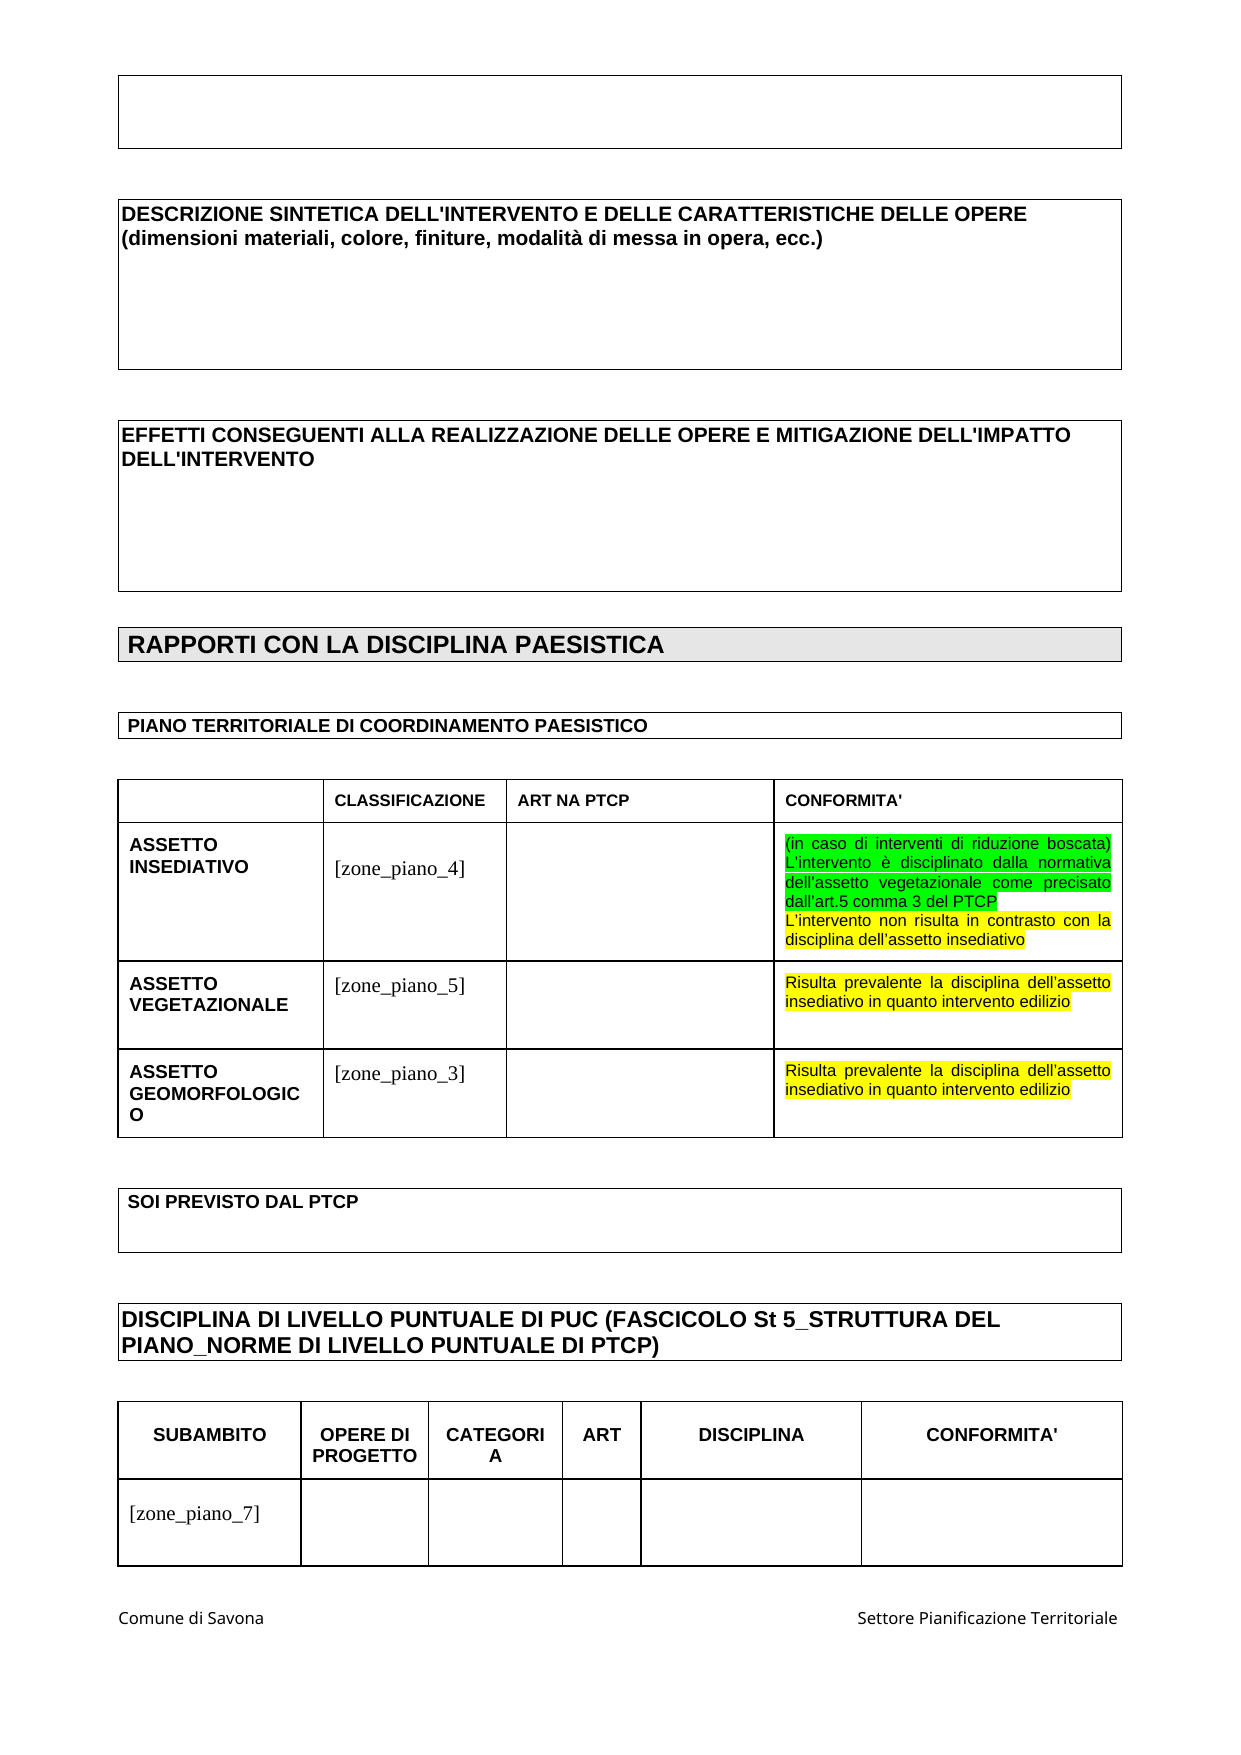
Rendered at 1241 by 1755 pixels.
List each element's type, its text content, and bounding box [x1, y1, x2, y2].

table_header [119, 780, 323, 821]
text SOI PREVISTO DAL PTCP [119, 1189, 1121, 1213]
table_cell [862, 1480, 1122, 1565]
table_cell ASSETTO VEGETAZIONALE [119, 962, 323, 1048]
table_cell (in caso di interventi di riduzione boscata) L’intervento è disciplinato dalla normativa dell’assetto vegetazionale come precisato dall’art.5 comma 3 del PTCP L’intervento non risulta in contrasto con la disciplina dell’assetto insediativo [775, 823, 1122, 960]
table_cell [302, 1480, 428, 1565]
table_cell [507, 823, 773, 960]
text RAPPORTI CON LA DISCIPLINA PAESISTICA [119, 628, 1121, 661]
table_cell ASSETTO GEOMORFOLOGICO [119, 1050, 323, 1137]
table_cell [zone_piano_7] [119, 1480, 300, 1565]
text EFFETTI CONSEGUENTI ALLA REALIZZAZIONE DELLE OPERE E MITIGAZIONE DELL'IMPATTO DELL'INTERVENTO [119, 421, 1121, 471]
table_header OPERE DI PROGETTO [302, 1402, 428, 1478]
table_cell [zone_piano_3] [324, 1050, 506, 1137]
table_cell [zone_piano_5] [324, 962, 506, 1048]
table_cell [507, 962, 773, 1048]
table_header DISCIPLINA [642, 1402, 861, 1478]
text DISCIPLINA DI LIVELLO PUNTUALE DI PUC (FASCICOLO St 5_STRUTTURA DEL PIANO_NORME DI LIVELLO PUNTUALE DI PTCP) [119, 1304, 1121, 1360]
table_header CATEGORIA [429, 1402, 562, 1478]
table_header CONFORMITA' [775, 780, 1122, 821]
table_header CLASSIFICAZIONE [324, 780, 506, 821]
table_cell [429, 1480, 562, 1565]
table_header ART [563, 1402, 640, 1478]
table_cell [563, 1480, 640, 1565]
table_header CONFORMITA' [862, 1402, 1122, 1478]
table_cell Risulta prevalente la disciplina dell’assetto insediativo in quanto intervento edilizio [775, 1050, 1122, 1137]
text PIANO TERRITORIALE DI COORDINAMENTO PAESISTICO [119, 713, 1121, 738]
table_cell [642, 1480, 861, 1565]
table_header SUBAMBITO [119, 1402, 300, 1478]
table_cell [507, 1050, 773, 1137]
table_cell Risulta prevalente la disciplina dell’assetto insediativo in quanto intervento edilizio [775, 962, 1122, 1048]
table_cell ASSETTO INSEDIATIVO [119, 823, 323, 960]
text DESCRIZIONE SINTETICA DELL'INTERVENTO E DELLE CARATTERISTICHE DELLE OPERE (dimensioni materiali, colore, finiture, modalità di messa in opera, ecc.) [119, 200, 1121, 250]
table_cell [zone_piano_4] [324, 823, 506, 960]
table_header ART NA PTCP [507, 780, 773, 821]
